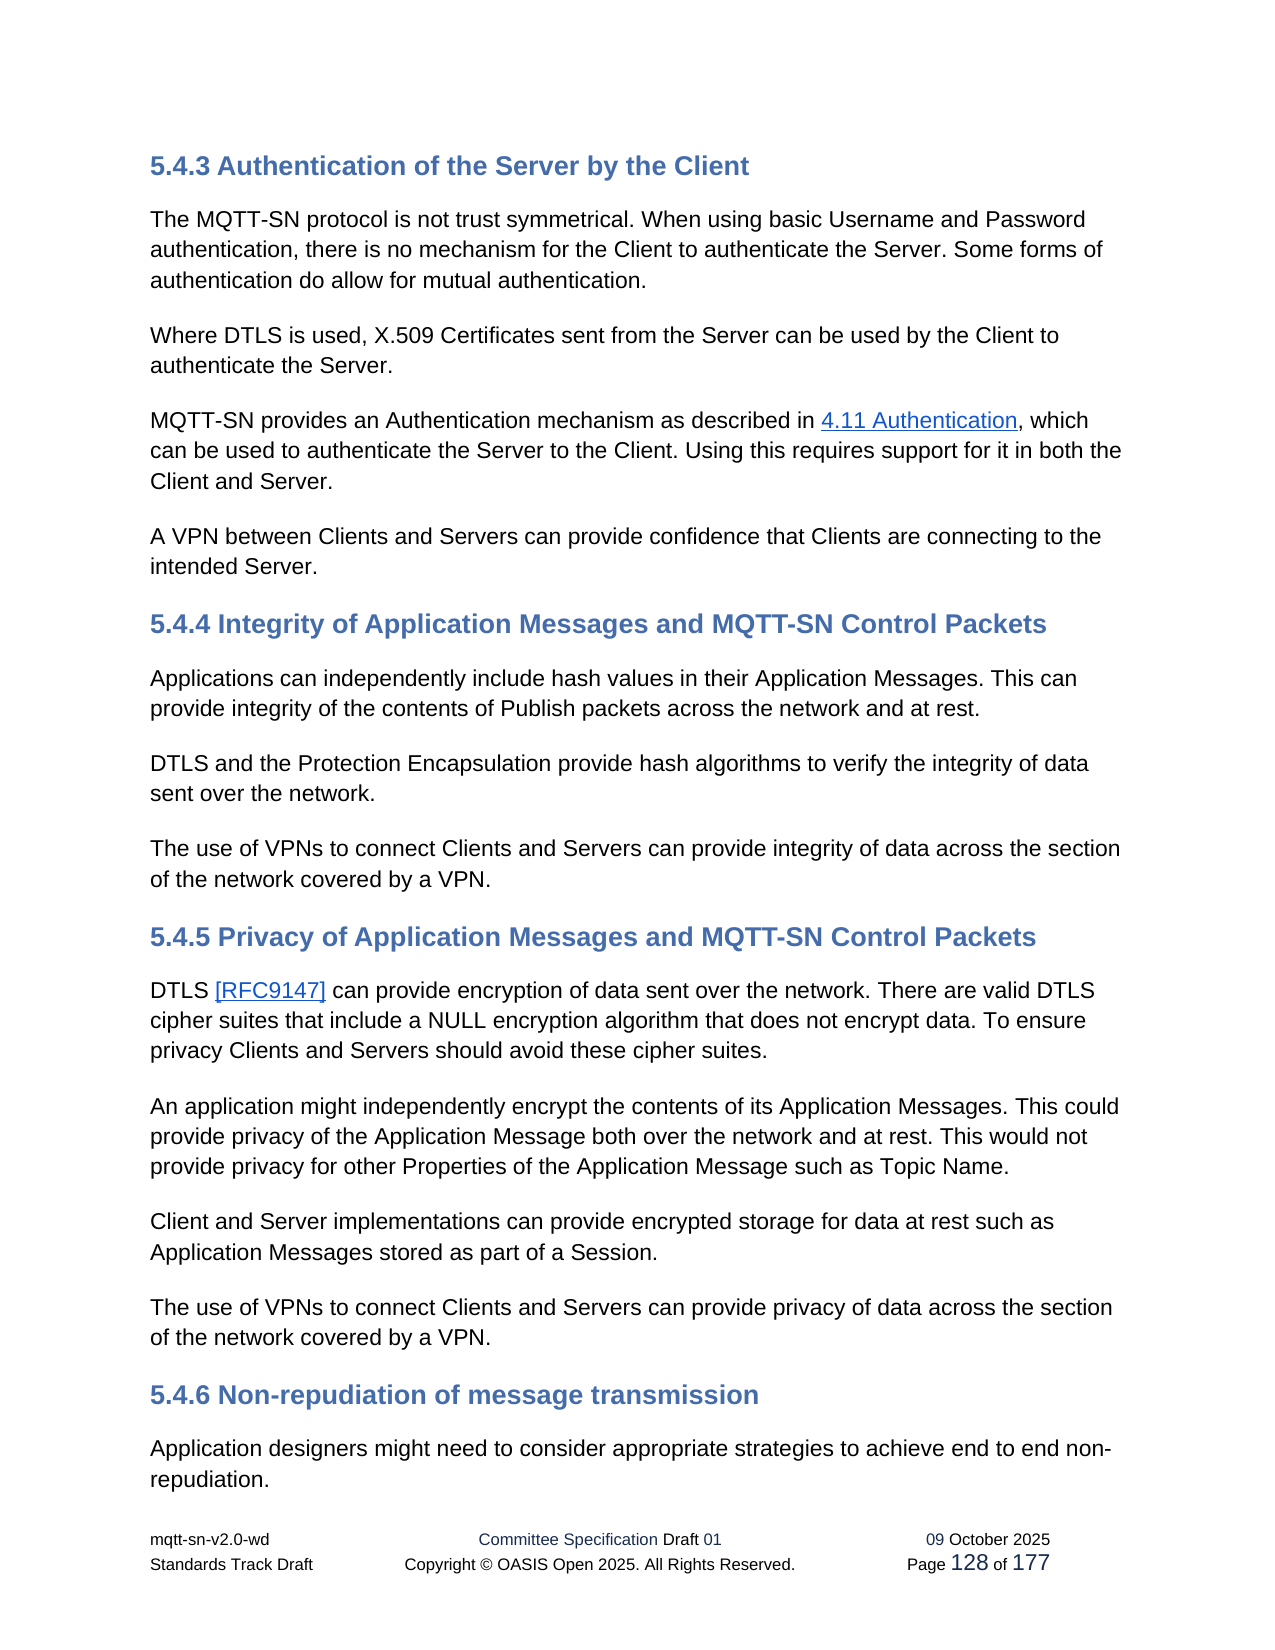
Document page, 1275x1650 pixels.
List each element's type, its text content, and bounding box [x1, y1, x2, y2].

subtitle 5.4.5 Privacy of Application Messages and MQTT-SN Control Packets [150, 921, 1124, 952]
subtitle 5.4.6 Non-repudiation of message transmission [150, 1379, 1124, 1410]
text The use of VPNs to connect Clients and Servers can provide integrity of data across the section of the network covered by a VPN. [150, 835, 1125, 892]
text MQTT-SN provides an Authentication mechanism as described in 4.11 Authentication, which can be used to authenticate the Server to the Client. Using this requires support for it in both the Client and Server. [150, 407, 1125, 494]
text The MQTT-SN protocol is not trust symmetrical. When using basic Username and Password authentication, there is no mechanism for the Client to authenticate the Server. Some forms of authentication do allow for mutual authentication. [150, 206, 1125, 293]
text Applications can independently include hash values in their Application Messages. This can provide integrity of the contents of Publish packets across the network and at rest. [150, 664, 1125, 721]
subtitle 5.4.3 Authentication of the Server by the Client [150, 150, 1124, 181]
text DTLS [RFC9147] can provide encryption of data sent over the network. There are valid DTLS cipher suites that include a NULL encryption algorithm that does not encrypt data. To ensure privacy Clients and Servers should avoid these cipher suites. [150, 977, 1125, 1064]
subtitle 5.4.4 Integrity of Application Messages and MQTT-SN Control Packets [150, 608, 1124, 639]
text Application designers might need to consider appropriate strategies to achieve end to end non-repudiation. [150, 1435, 1125, 1492]
text Client and Server implementations can provide encrypted storage for data at rest such as Application Messages stored as part of a Session. [150, 1208, 1125, 1265]
text The use of VPNs to connect Clients and Servers can provide privacy of data across the section of the network covered by a VPN. [150, 1294, 1125, 1350]
text An application might independently encrypt the contents of its Application Messages. This could provide privacy of the Application Message both over the network and at rest. This would not provide privacy for other Properties of the Application Message such as Topic Name. [150, 1093, 1125, 1179]
text Where DTLS is used, X.509 Certificates sent from the Server can be used by the Client to authenticate the Server. [150, 322, 1125, 378]
text A VPN between Clients and Servers can provide confidence that Clients are connecting to the intended Server. [150, 523, 1125, 579]
text DTLS and the Protection Encapsulation provide hash algorithms to verify the integrity of data sent over the network. [150, 750, 1125, 807]
